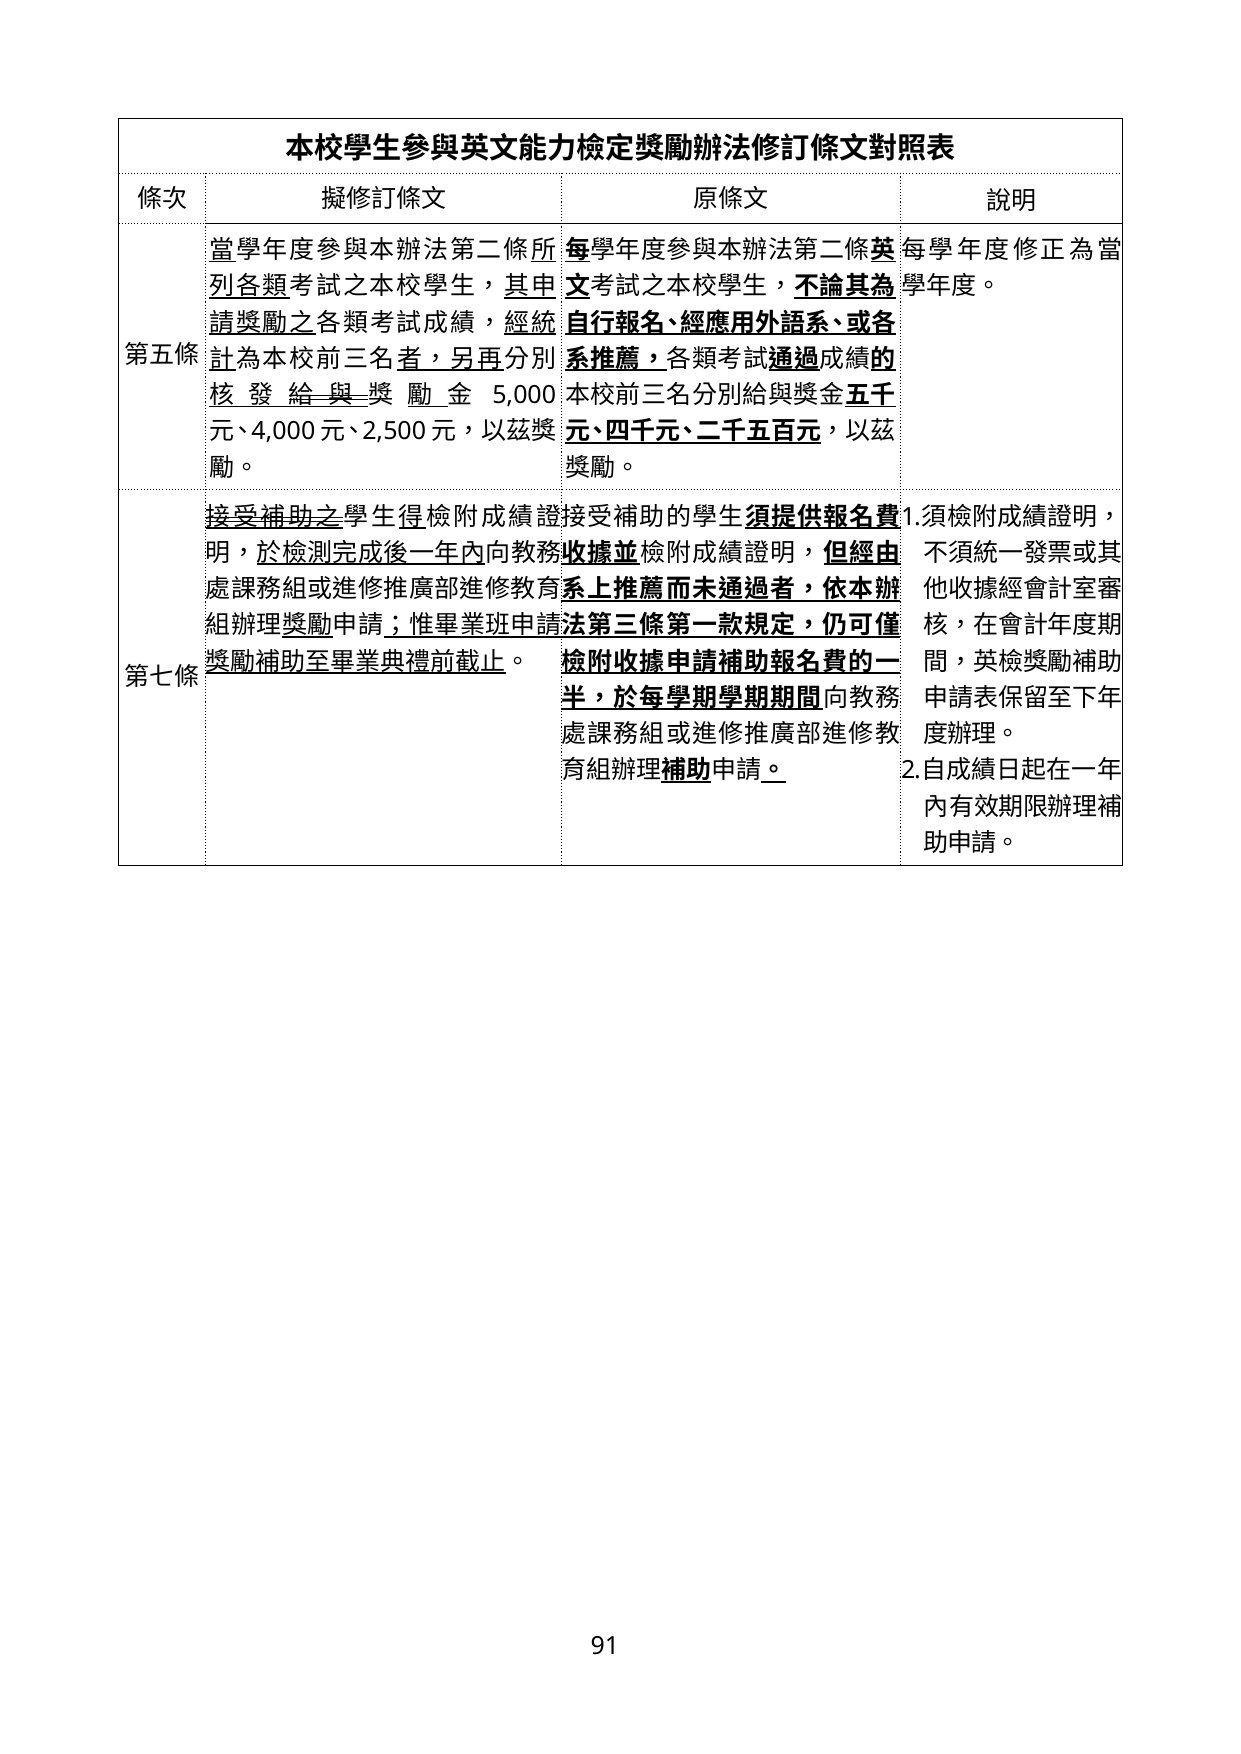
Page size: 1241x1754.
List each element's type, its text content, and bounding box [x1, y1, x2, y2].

table_cell 半，於每學期學期期間向教務處課務組或進修推廣部進修教育組辦理補助申請。 [561, 674, 901, 864]
table_cell 檢附收據申請補助報名費的一 [561, 637, 901, 673]
table_cell 每學年度修正為當學年度。 [901, 224, 1122, 489]
table_cell 擬修訂條文 [206, 173, 561, 222]
table_cell 當學年度參與本辦法第二條所列各類考試之本校學生，其申請獎勵之各類考試成績，經統計為本校前三名者，另再分別核發給與獎勵金5,000元、4,000元、2,500元，以茲獎勵。 [206, 224, 561, 489]
table_cell 原條文 [561, 173, 901, 222]
table_cell 法第三條第一款規定，仍可僅 [561, 602, 901, 636]
table_cell 1.須檢附成績證明，不須統一發票或其他收據經會計室審核，在會計年度期間，英檢獎勵補助申請表保留至下年度辦理。 2.自成績日起在一年內有效期限辦理補助申請。 [901, 489, 1122, 864]
table_cell 接受補助的學生須提供報名費收據並檢附成績證明，但經由系上推薦而未通過者，依本辦 [561, 489, 901, 601]
table_cell 接受補助之學生得檢附成績證明，於檢測完成後一年內向教務處課務組或進修推廣部進修教育組辦理獎勵申請；惟畢業班申請獎勵補助至畢業典禮前截止。 [206, 489, 561, 864]
table_header 本校學生參與英文能力檢定獎勵辦法修訂條文對照表 [119, 119, 1122, 173]
table_cell 說明 [901, 173, 1122, 222]
table_cell 第五條 [119, 223, 206, 489]
table_cell 每學年度參與本辦法第二條英文考試之本校學生，不論其為自行報名、經應用外語系、或各系推薦，各類考試通過成績的本校前三名分別給與獎金五千元、四千元、二千五百元，以茲獎勵。 [561, 224, 901, 489]
table_cell 條次 [119, 173, 206, 222]
table_cell 第七條 [119, 489, 206, 864]
